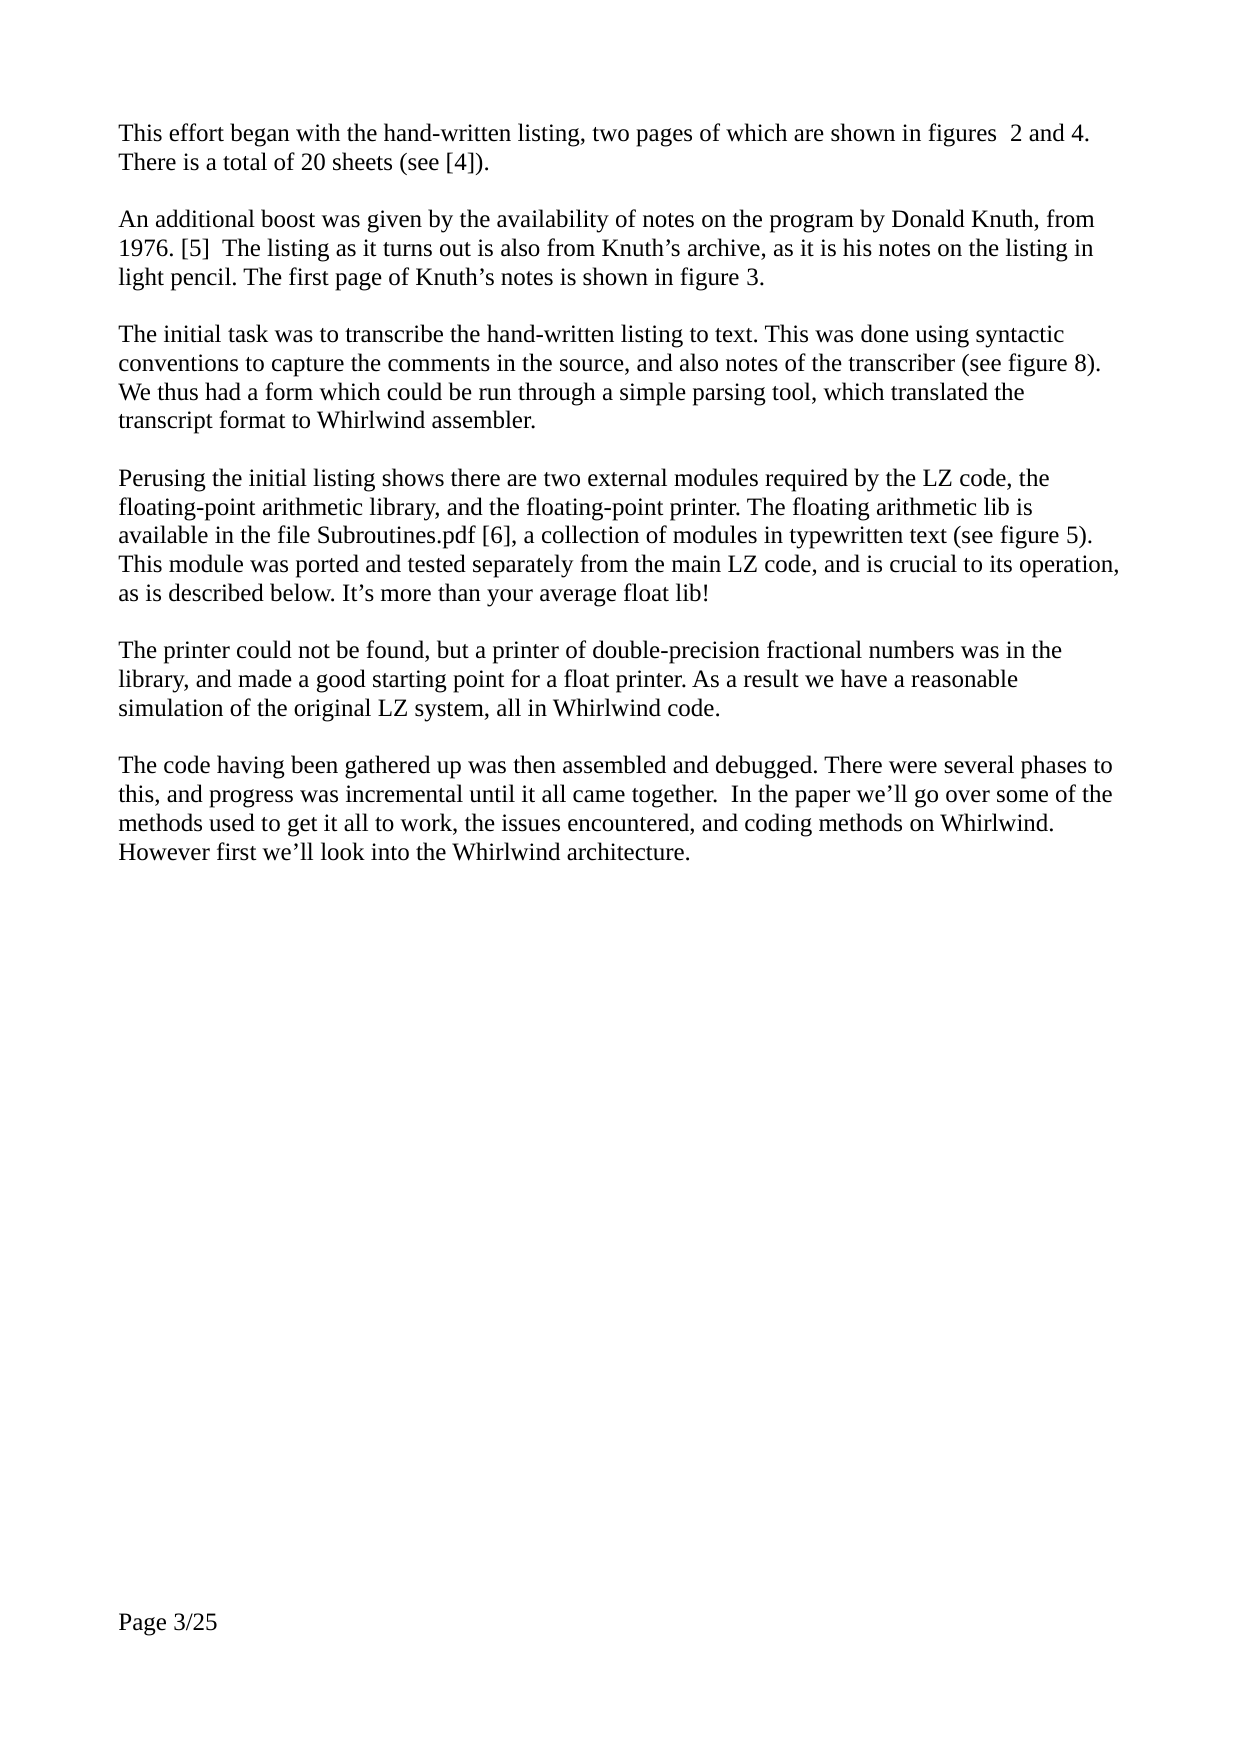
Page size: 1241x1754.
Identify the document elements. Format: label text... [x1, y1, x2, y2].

text An additional boost was given by the availability of notes on the program by Donald Knuth, from 1976. [5] The listing as it turns out is also from Knuth’s archive, as it is his notes on the listing in light pencil. The first page of Knuth’s notes is shown in figure 3. [118, 204, 1122, 291]
text This effort began with the hand-written listing, two pages of which are shown in figures 2 and 4. There is a total of 20 sheets (see [4]). [118, 118, 1122, 176]
text The initial task was to transcribe the hand-written listing to text. This was done using syntactic conventions to capture the comments in the source, and also notes of the transcriber (see figure 8). We thus had a form which could be run through a simple parsing tool, which translated the transcript format to Whirlwind assembler. [118, 319, 1122, 434]
text Perusing the initial listing shows there are two external modules required by the LZ code, the floating-point arithmetic library, and the floating-point printer. The floating arithmetic lib is available in the file Subroutines.pdf [6], a collection of modules in typewritten text (see figure 5). This module was ported and tested separately from the main LZ code, and is crucial to its operation, as is described below. It’s more than your average float lib! [118, 463, 1122, 607]
text The printer could not be found, but a printer of double-precision fractional numbers was in the library, and made a good starting point for a float printer. As a result we have a reasonable simulation of the original LZ system, all in Whirlwind code. [118, 636, 1122, 722]
text The code having been gathered up was then assembled and debugged. There were several phases to this, and progress was incremental until it all came together. In the paper we’ll go over some of the methods used to get it all to work, the issues encountered, and coding methods on Whirlwind. However first we’ll look into the Whirlwind architecture. [118, 751, 1122, 866]
